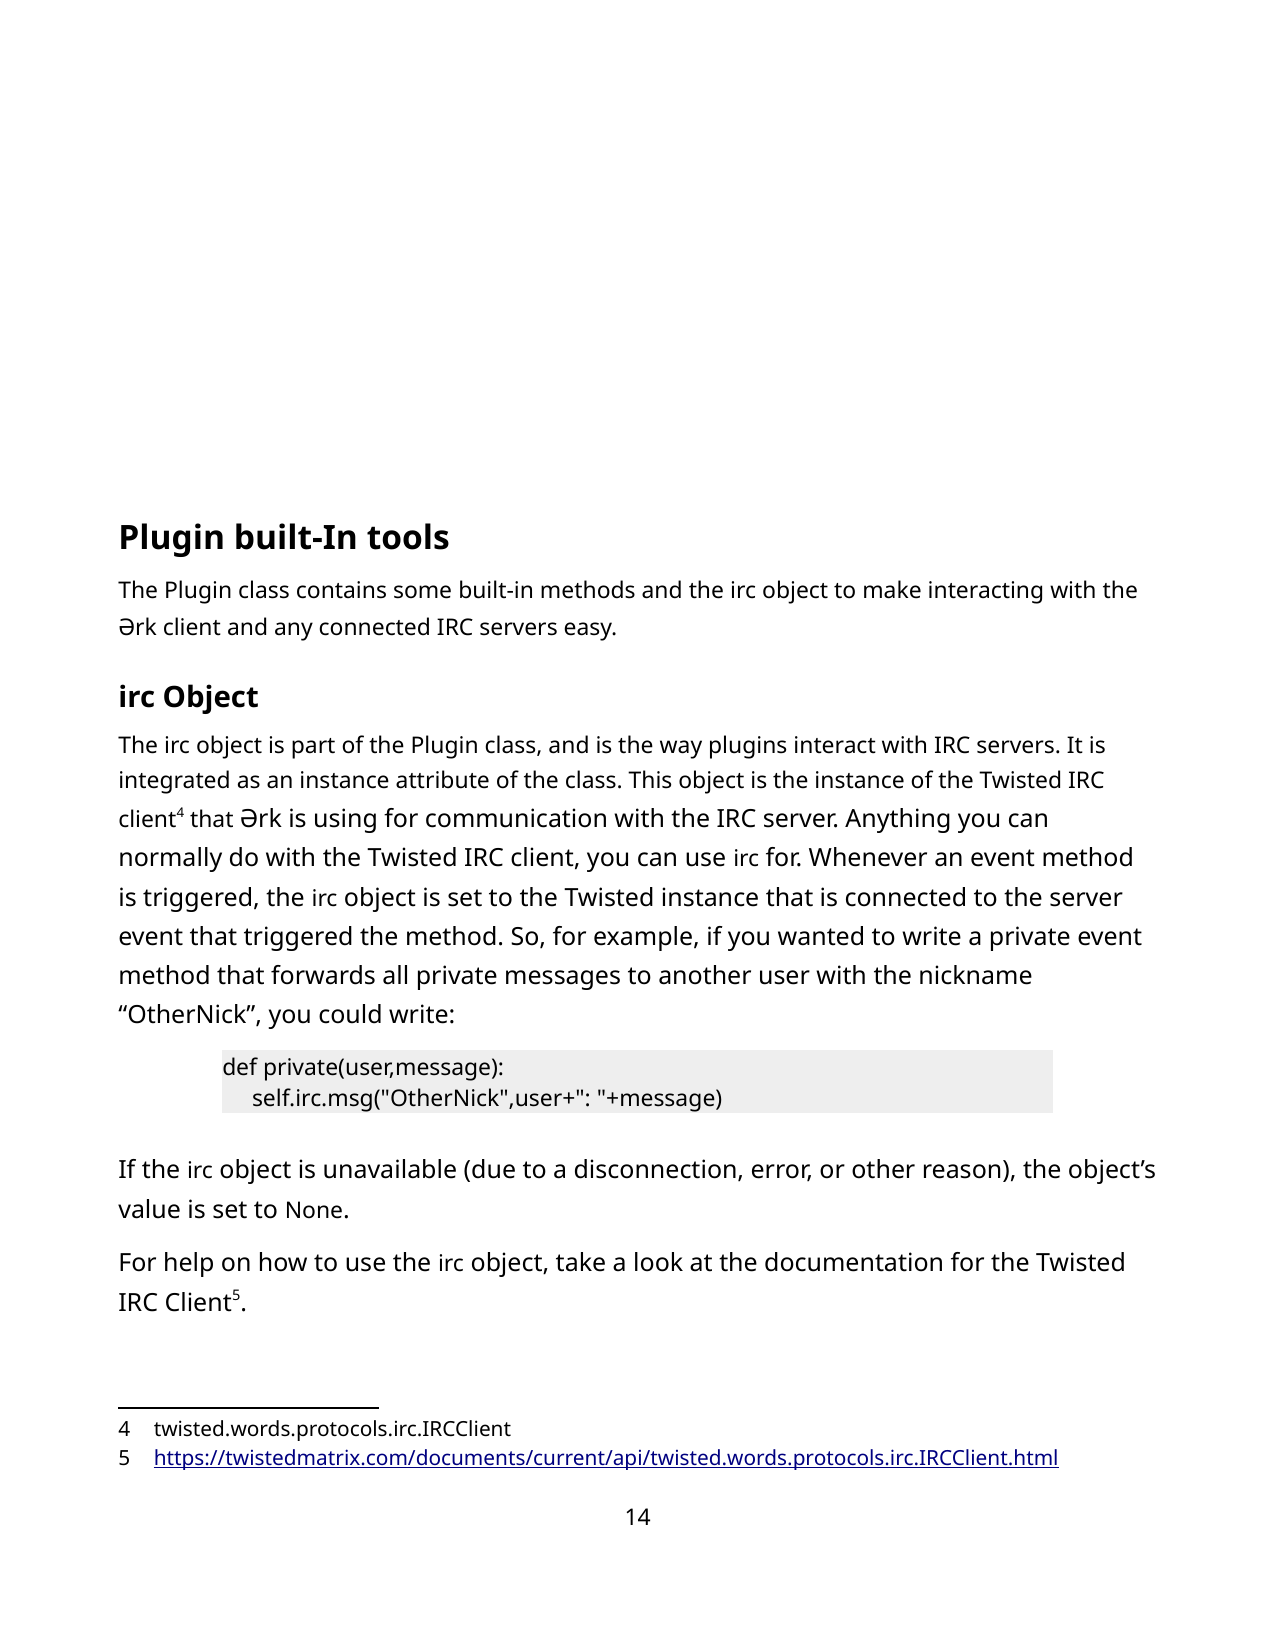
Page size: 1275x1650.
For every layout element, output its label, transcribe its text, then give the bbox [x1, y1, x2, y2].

text The Plugin class contains some built-in methods and the irc object to make interacting with the Ərk client and any connected IRC servers easy. [118, 572, 1157, 642]
text If the irc object is unavailable (due to a disconnection, error, or other reason), the object’s value is set to None. [118, 1113, 1157, 1225]
text https://twistedmatrix.com/documents/current/api/twisted.words.protocols.irc.IRCClient.html [118, 1443, 1157, 1471]
text The irc object is part of the Plugin class, and is the way plugins interact with IRC servers. It is integrated as an instance attribute of the class. This object is the instance of the Twisted IRC client that Ərk is using for communication with the IRC server. Anything you can normally do with the Twisted IRC client, you can use irc for. Whenever an event method is triggered, the irc object is set to the Twisted instance that is connected to the server event that triggered the method. So, for example, if you wanted to write a private event method that forwards all private messages to another user with the nickname “OtherNick”, you could write: [118, 728, 1157, 1031]
subtitle irc Object [118, 676, 1157, 716]
table_header def private(user,message): self.irc.msg("OtherNick",user+": "+message) [222, 1050, 1053, 1113]
text twisted.words.protocols.irc.IRCClient [118, 1414, 1157, 1443]
text For help on how to use the irc object, take a look at the documentation for the Twisted IRC Client. [118, 1245, 1157, 1318]
subtitle Plugin built-In tools [118, 514, 1157, 560]
